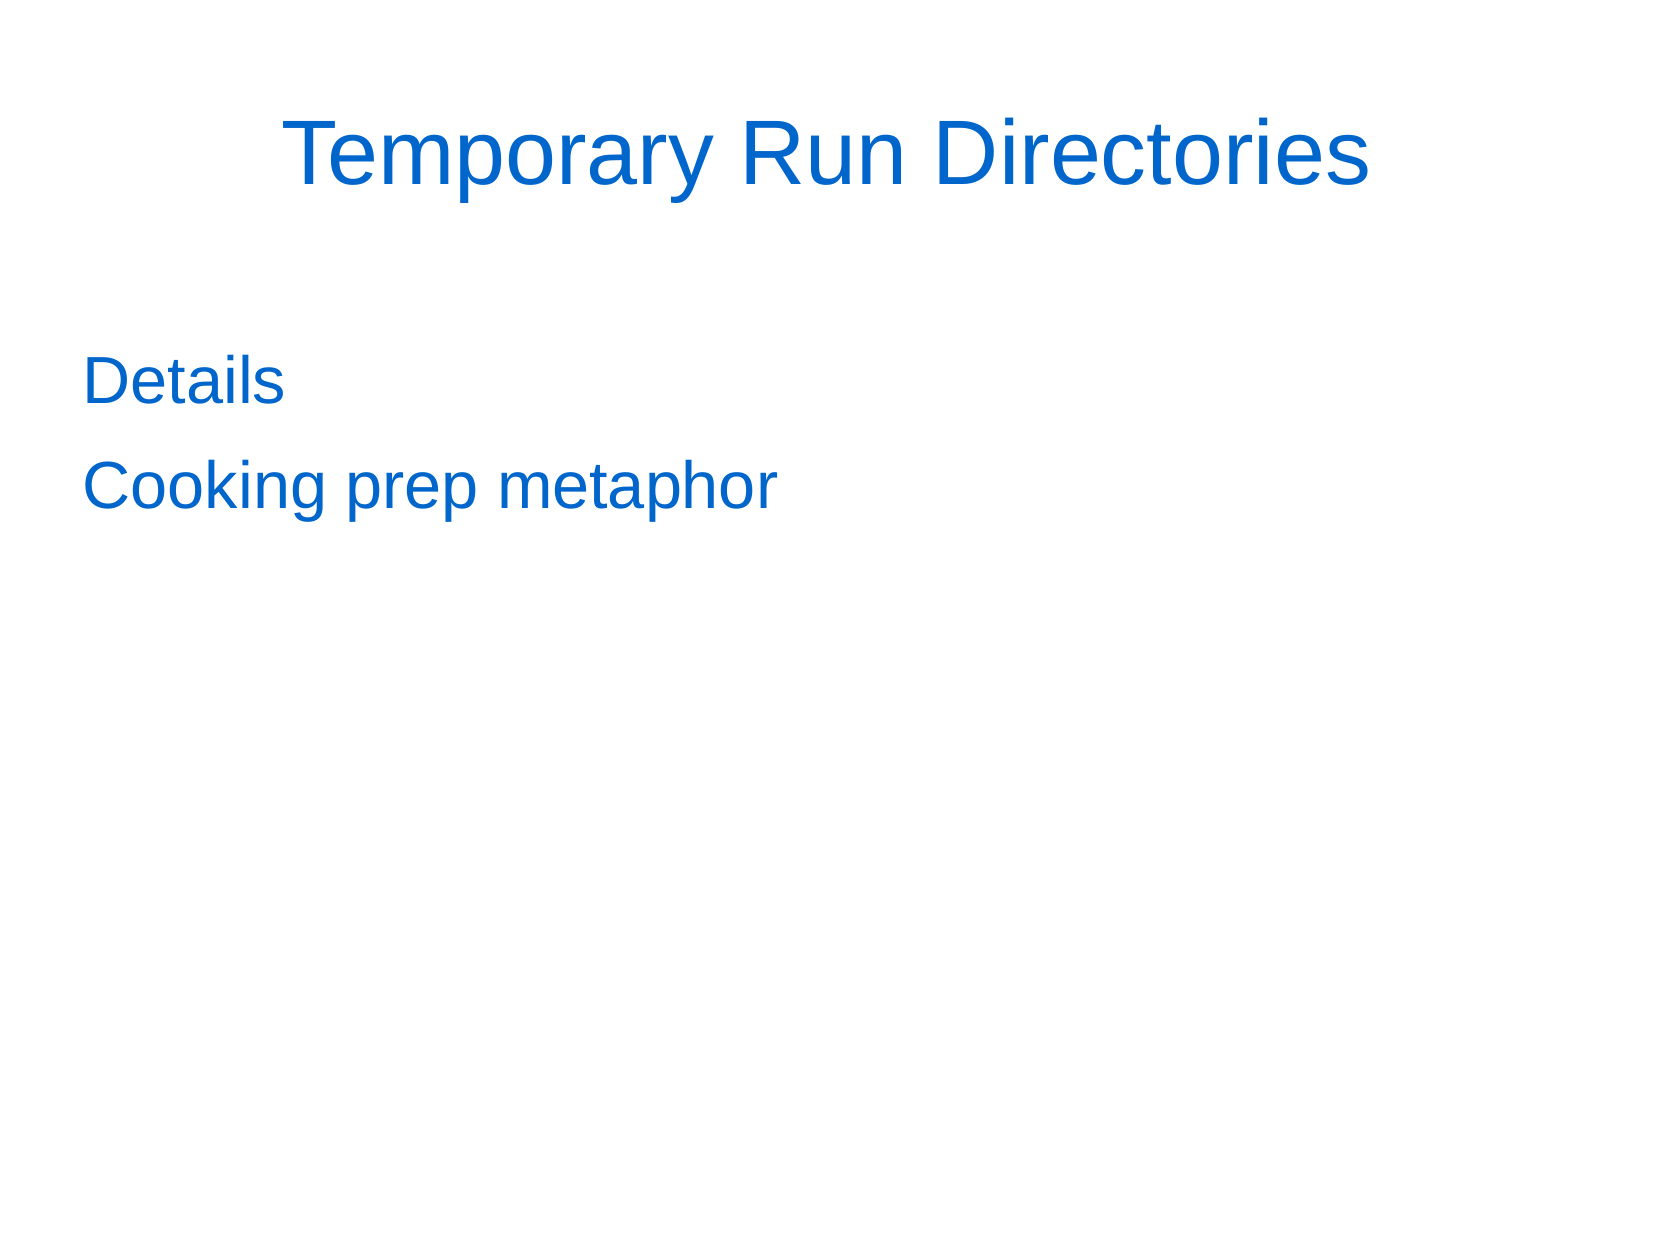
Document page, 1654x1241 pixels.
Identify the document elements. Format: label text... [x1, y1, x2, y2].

list Details Cooking prep metaphor [82, 343, 1571, 1063]
title Temporary Run Directories [82, 49, 1571, 257]
